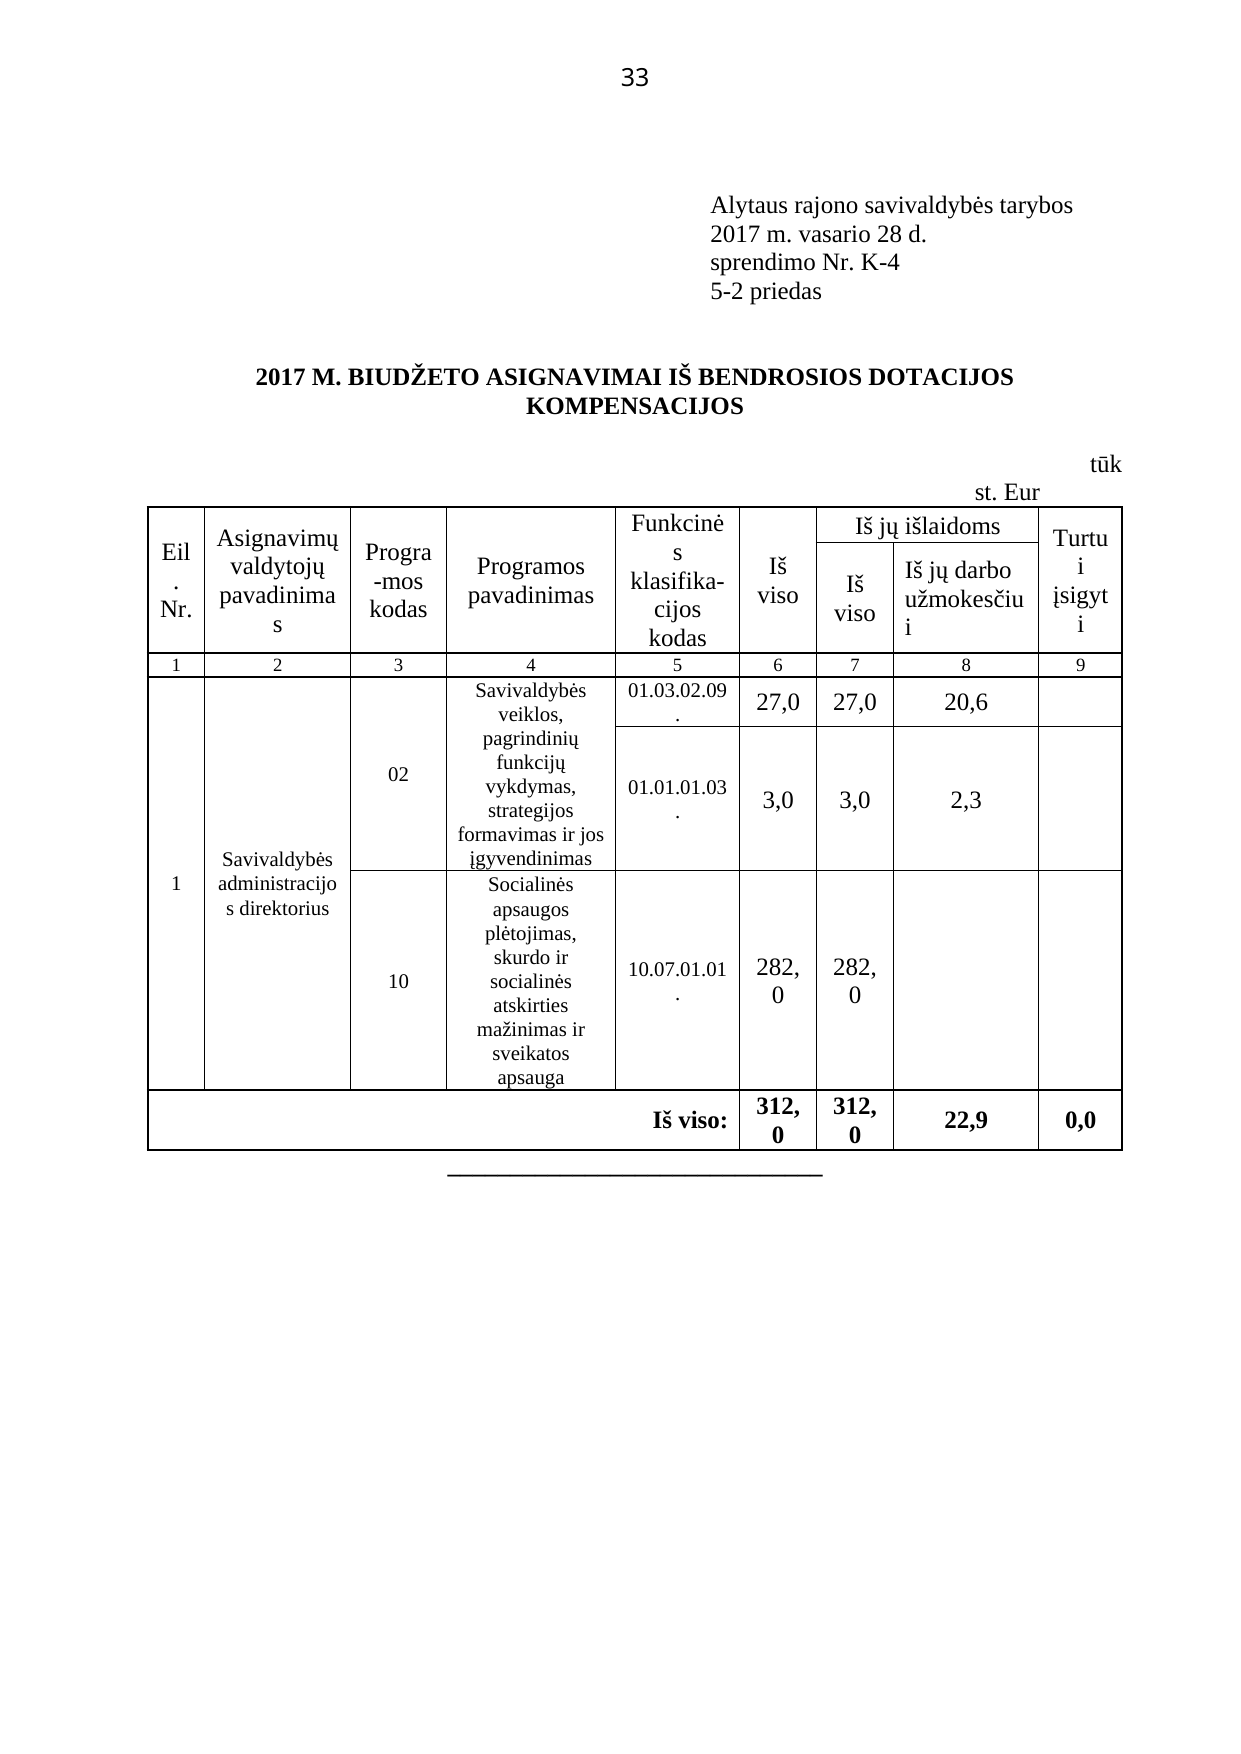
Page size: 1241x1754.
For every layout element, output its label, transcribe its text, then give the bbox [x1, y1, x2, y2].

table_cell 22,9 [894, 1091, 1038, 1148]
text sprendimo Nr. K-4 [148, 247, 1122, 276]
text 5-2 priedas [148, 276, 1122, 305]
table_header Progra-mos kodas [351, 508, 446, 652]
text 2017 m. vasario 28 d. [148, 219, 1122, 247]
table_cell 01.03.02.09. [616, 678, 739, 726]
table_cell Iš viso: [149, 1091, 739, 1148]
table_cell [1039, 871, 1121, 1089]
table_cell 20,6 [894, 678, 1038, 726]
table_cell [1039, 678, 1121, 726]
table_cell 01.01.01.03. [616, 727, 739, 870]
table_cell 10.07.01.01. [616, 871, 739, 1089]
table_cell 5 [616, 654, 739, 676]
text tūkst. Eur [974, 449, 1122, 506]
table_cell 282,0 [740, 871, 816, 1089]
table_cell 02 [351, 678, 446, 870]
table_header Iš viso [740, 508, 816, 652]
table_header Turtui įsigyti [1039, 508, 1121, 652]
table_cell Iš jų darbo užmokesčiui [894, 543, 1038, 652]
table_cell 8 [894, 654, 1038, 676]
table_cell 10 [351, 871, 446, 1089]
table_cell 1 [149, 654, 204, 676]
table_cell Savivaldybės administracijos direktorius [205, 678, 350, 1089]
table_cell 282,0 [817, 871, 893, 1089]
table_cell 27,0 [740, 678, 816, 726]
text ______________________________ [148, 1151, 1122, 1179]
table_cell 3,0 [817, 727, 893, 870]
table_header Funkcinės klasifika-cijos kodas [616, 508, 739, 652]
table_cell 0,0 [1039, 1091, 1121, 1148]
table_cell 6 [740, 654, 816, 676]
table_cell 2 [205, 654, 350, 676]
table_cell 3,0 [740, 727, 816, 870]
table_cell 1 [149, 678, 204, 1089]
table_cell 9 [1039, 654, 1121, 676]
table_cell 4 [447, 654, 615, 676]
table_cell [1039, 727, 1121, 870]
table_header Iš jų išlaidoms [817, 508, 1038, 542]
table_header Eil. Nr. [149, 508, 204, 652]
table_cell 3 [351, 654, 446, 676]
table_cell 312,0 [817, 1091, 893, 1148]
text 2017 M. BIUDŽETO ASIGNAVIMAI IŠ BENDROSIOS DOTACIJOS KOMPENSACIJOS [148, 362, 1122, 420]
table_cell Iš viso [817, 543, 893, 652]
table_cell 27,0 [817, 678, 893, 726]
table_cell [894, 871, 1038, 1089]
table_cell 2,3 [894, 727, 1038, 870]
table_cell 7 [817, 654, 893, 676]
table_header Programos pavadinimas [447, 508, 615, 652]
table_header Asignavimų valdytojų pavadinimas [205, 508, 350, 652]
table_cell Socialinės apsaugos plėtojimas, skurdo ir socialinės atskirties mažinimas ir sveikatos apsauga [447, 871, 615, 1089]
table_cell Savivaldybės veiklos, pagrindinių funkcijų vykdymas, strategijos formavimas ir jos įgyvendinimas [447, 678, 615, 870]
text Alytaus rajono savivaldybės tarybos [148, 190, 1122, 219]
table_cell 312,0 [740, 1091, 816, 1148]
